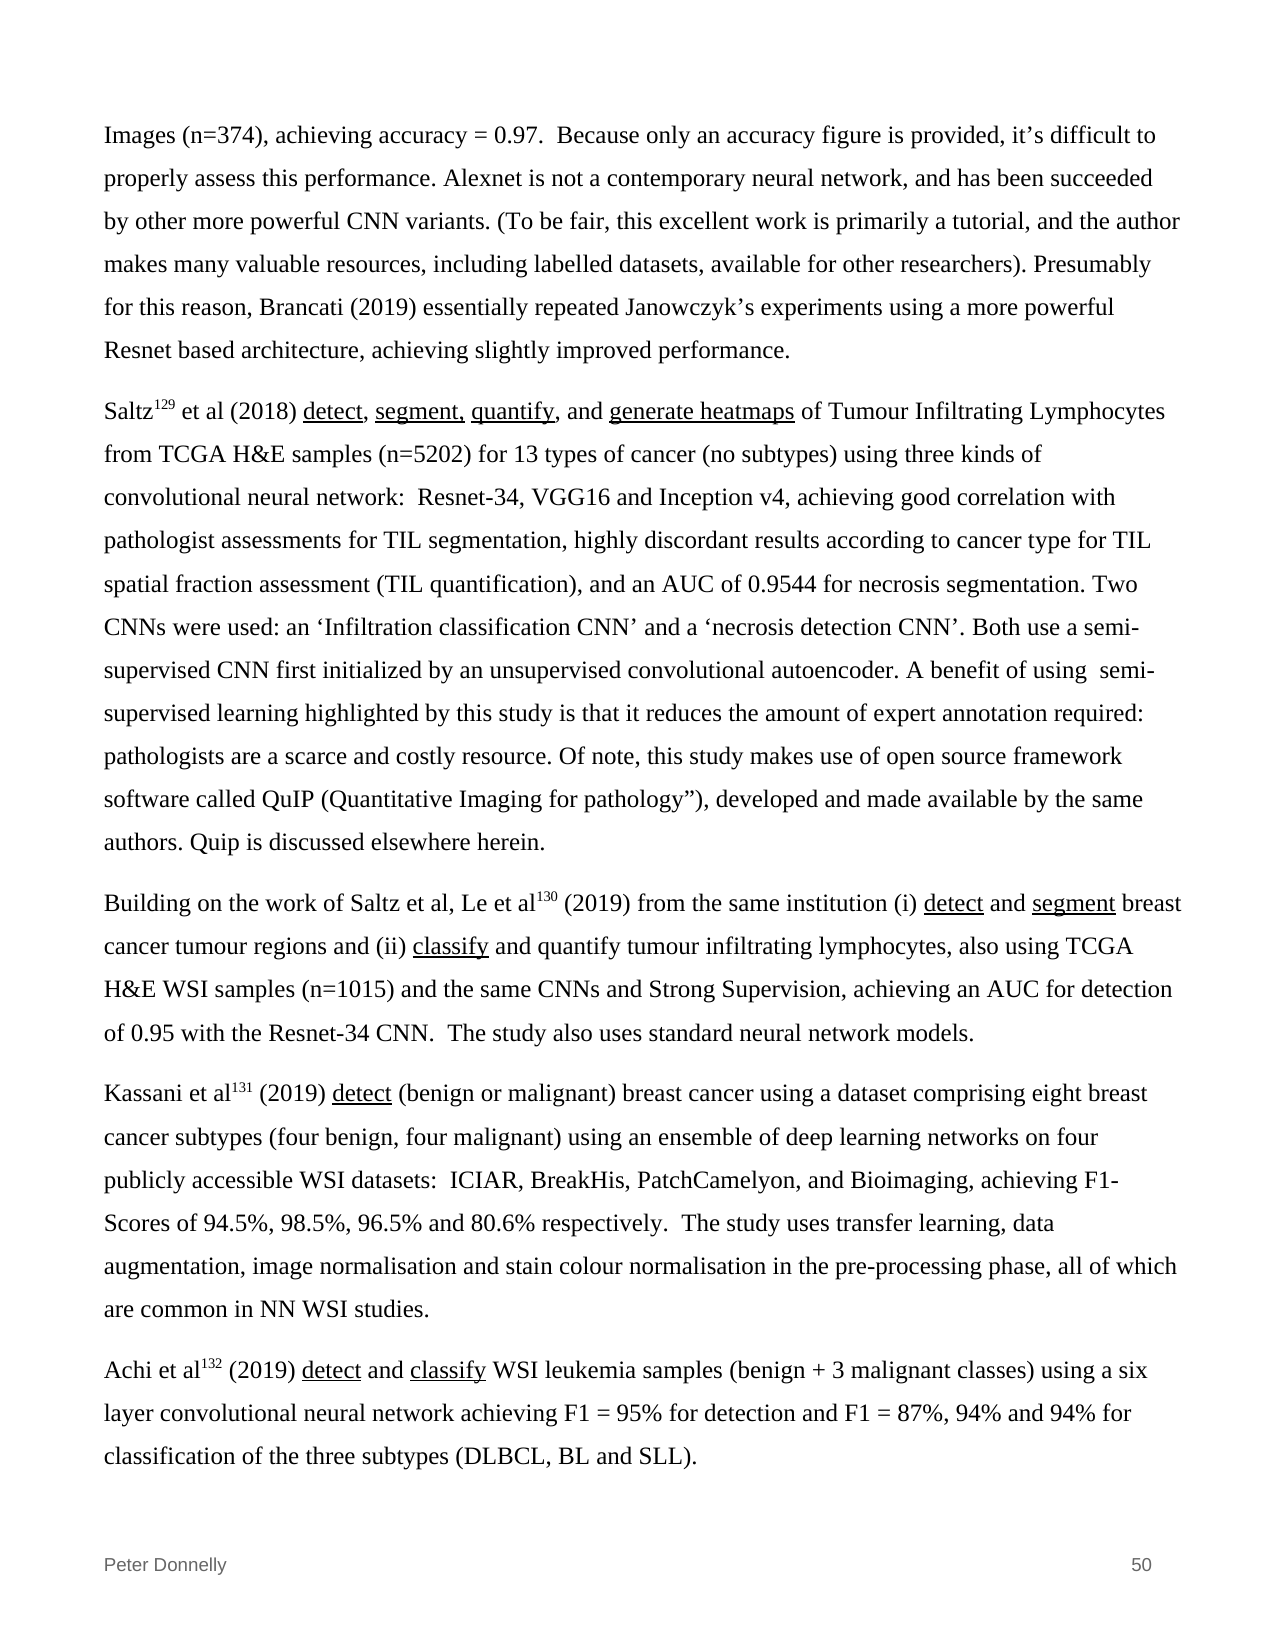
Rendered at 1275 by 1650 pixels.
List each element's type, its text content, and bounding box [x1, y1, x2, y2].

text Saltz et al (2018) detect, segment, quantify, and generate heatmaps of Tumour Infiltrating Lymphocytes from TCGA H&E samples (n=5202) for 13 types of cancer (no subtypes) using three kinds of convolutional neural network: Resnet-34, VGG16 and Inception v4, achieving good correlation with pathologist assessments for TIL segmentation, highly discordant results according to cancer type for TIL spatial fraction assessment (TIL quantification), and an AUC of 0.9544 for necrosis segmentation. Two CNNs were used: an ‘Infiltration classification CNN’ and a ‘necrosis detection CNN’. Both use a semi-supervised CNN first initialized by an unsupervised convolutional autoencoder. A benefit of using semi-supervised learning highlighted by this study is that it reduces the amount of expert annotation required: pathologists are a scarce and costly resource. Of note, this study makes use of open source framework software called QuIP (Quantitative Imaging for pathology”), developed and made available by the same authors. Quip is discussed elsewhere herein. [103, 396, 1181, 856]
text Images (n=374), achieving accuracy = 0.97. Because only an accuracy figure is provided, it’s difficult to properly assess this performance. Alexnet is not a contemporary neural network, and has been succeeded by other more powerful CNN variants. (To be fair, this excellent work is primarily a tutorial, and the author makes many valuable resources, including labelled datasets, available for other researchers). Presumably for this reason, Brancati (2019) essentially repeated Janowczyk’s experiments using a more powerful Resnet based architecture, achieving slightly improved performance. [103, 120, 1181, 364]
text Building on the work of Saltz et al, Le et al (2019) from the same institution (i) detect and segment breast cancer tumour regions and (ii) classify and quantify tumour infiltrating lymphocytes, also using TCGA H&E WSI samples (n=1015) and the same CNNs and Strong Supervision, achieving an AUC for detection of 0.95 with the Resnet-34 CNN. The study also uses standard neural network models. [103, 888, 1181, 1046]
text Achi et al (2019) detect and classify WSI leukemia samples (benign + 3 malignant classes) using a six layer convolutional neural network achieving F1 = 95% for detection and F1 = 87%, 94% and 94% for classification of the three subtypes (DLBCL, BL and SLL). [103, 1355, 1181, 1470]
text Kassani et al (2019) detect (benign or malignant) breast cancer using a dataset comprising eight breast cancer subtypes (four benign, four malignant) using an ensemble of deep learning networks on four publicly accessible WSI datasets: ICIAR, BreakHis, PatchCamelyon, and Bioimaging, achieving F1-Scores of 94.5%, 98.5%, 96.5% and 80.6% respectively. The study uses transfer learning, data augmentation, image normalisation and stain colour normalisation in the pre-processing phase, all of which are common in NN WSI studies. [103, 1078, 1181, 1323]
